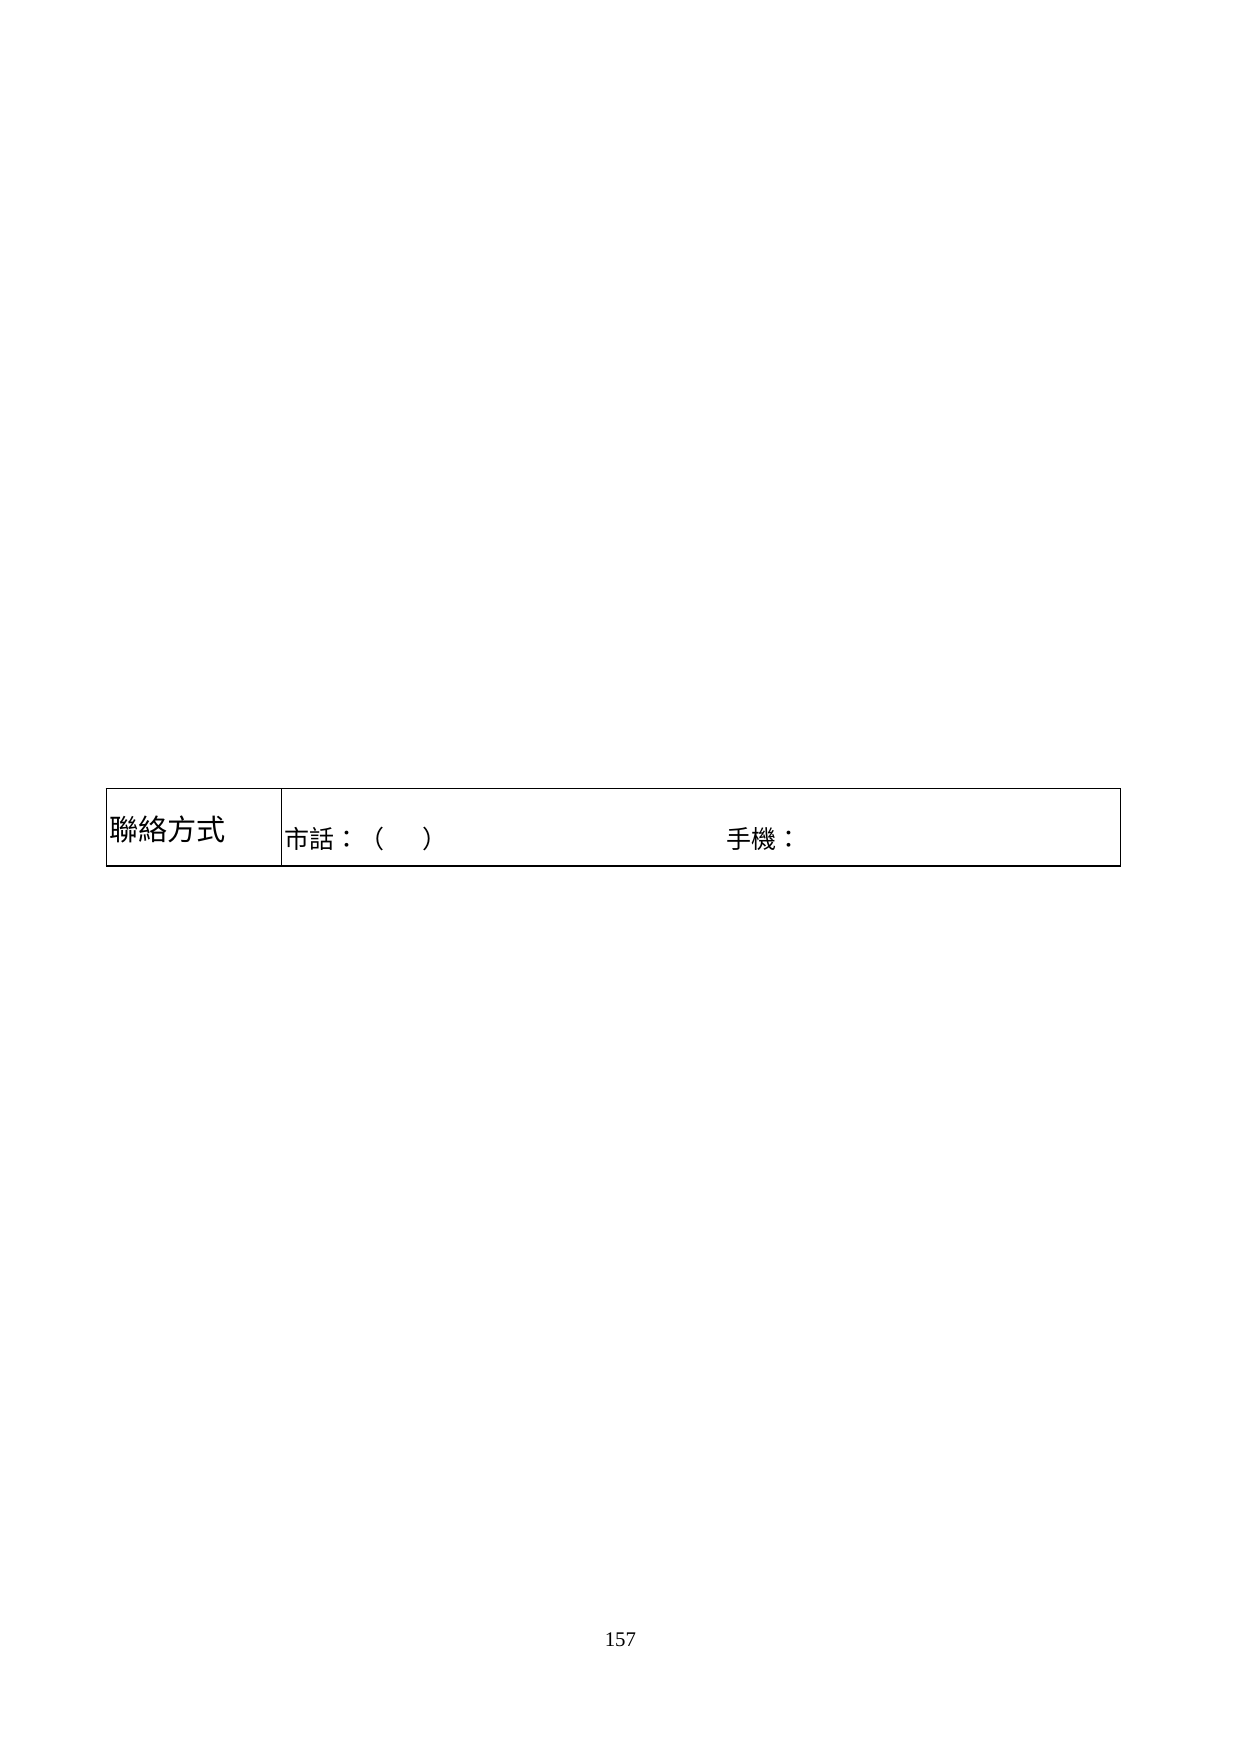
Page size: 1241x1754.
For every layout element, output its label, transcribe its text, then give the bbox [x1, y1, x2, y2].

table_cell 聯絡方式 [107, 789, 281, 865]
table_cell 市話：（ ） [282, 789, 726, 865]
table_cell 手機： [726, 789, 1120, 865]
